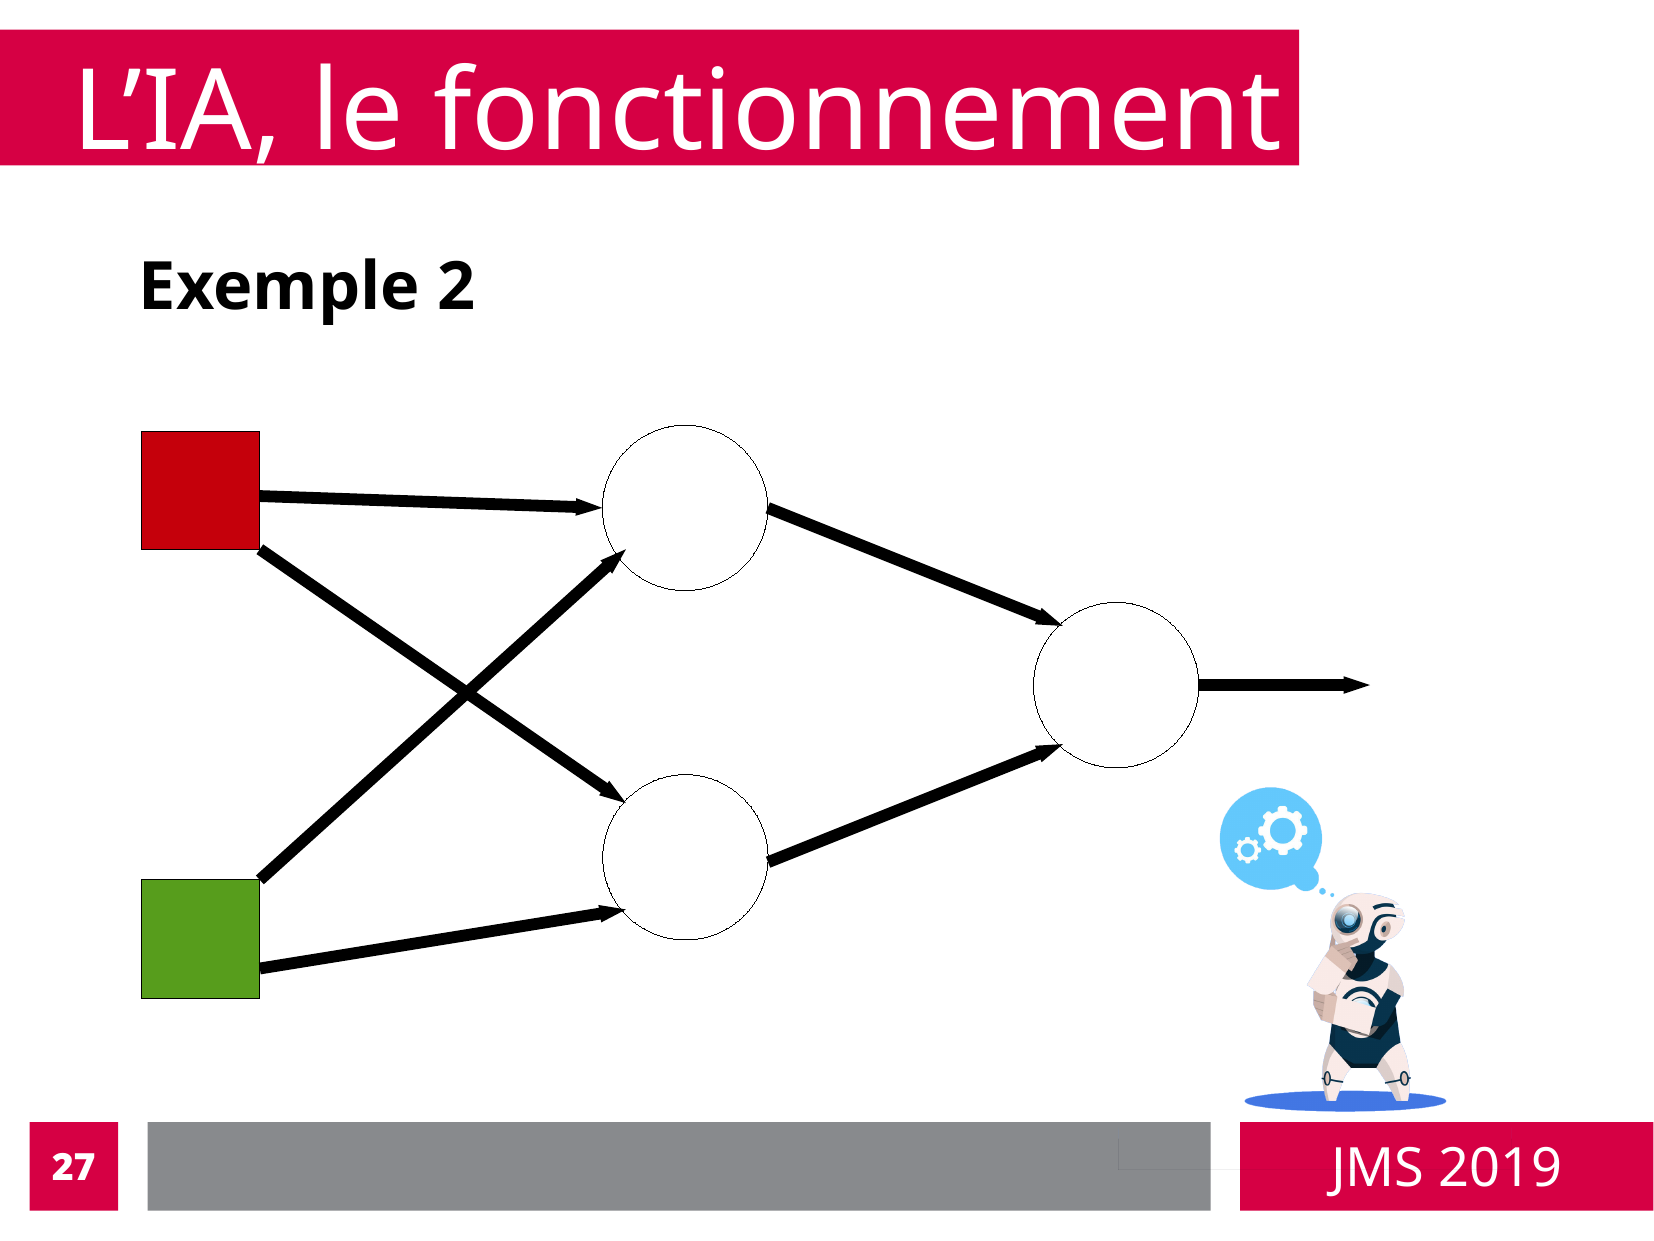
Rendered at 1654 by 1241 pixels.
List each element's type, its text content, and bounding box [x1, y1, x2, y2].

text_box Exemple 2 [0, 237, 615, 330]
text_box [602, 774, 769, 940]
text_box [602, 425, 768, 591]
text_box [1033, 602, 1199, 768]
text_box [141, 879, 260, 999]
title L’IA, le fonctionnement [0, 29, 1371, 178]
picture [1118, 744, 1512, 1170]
text_box [141, 431, 260, 550]
